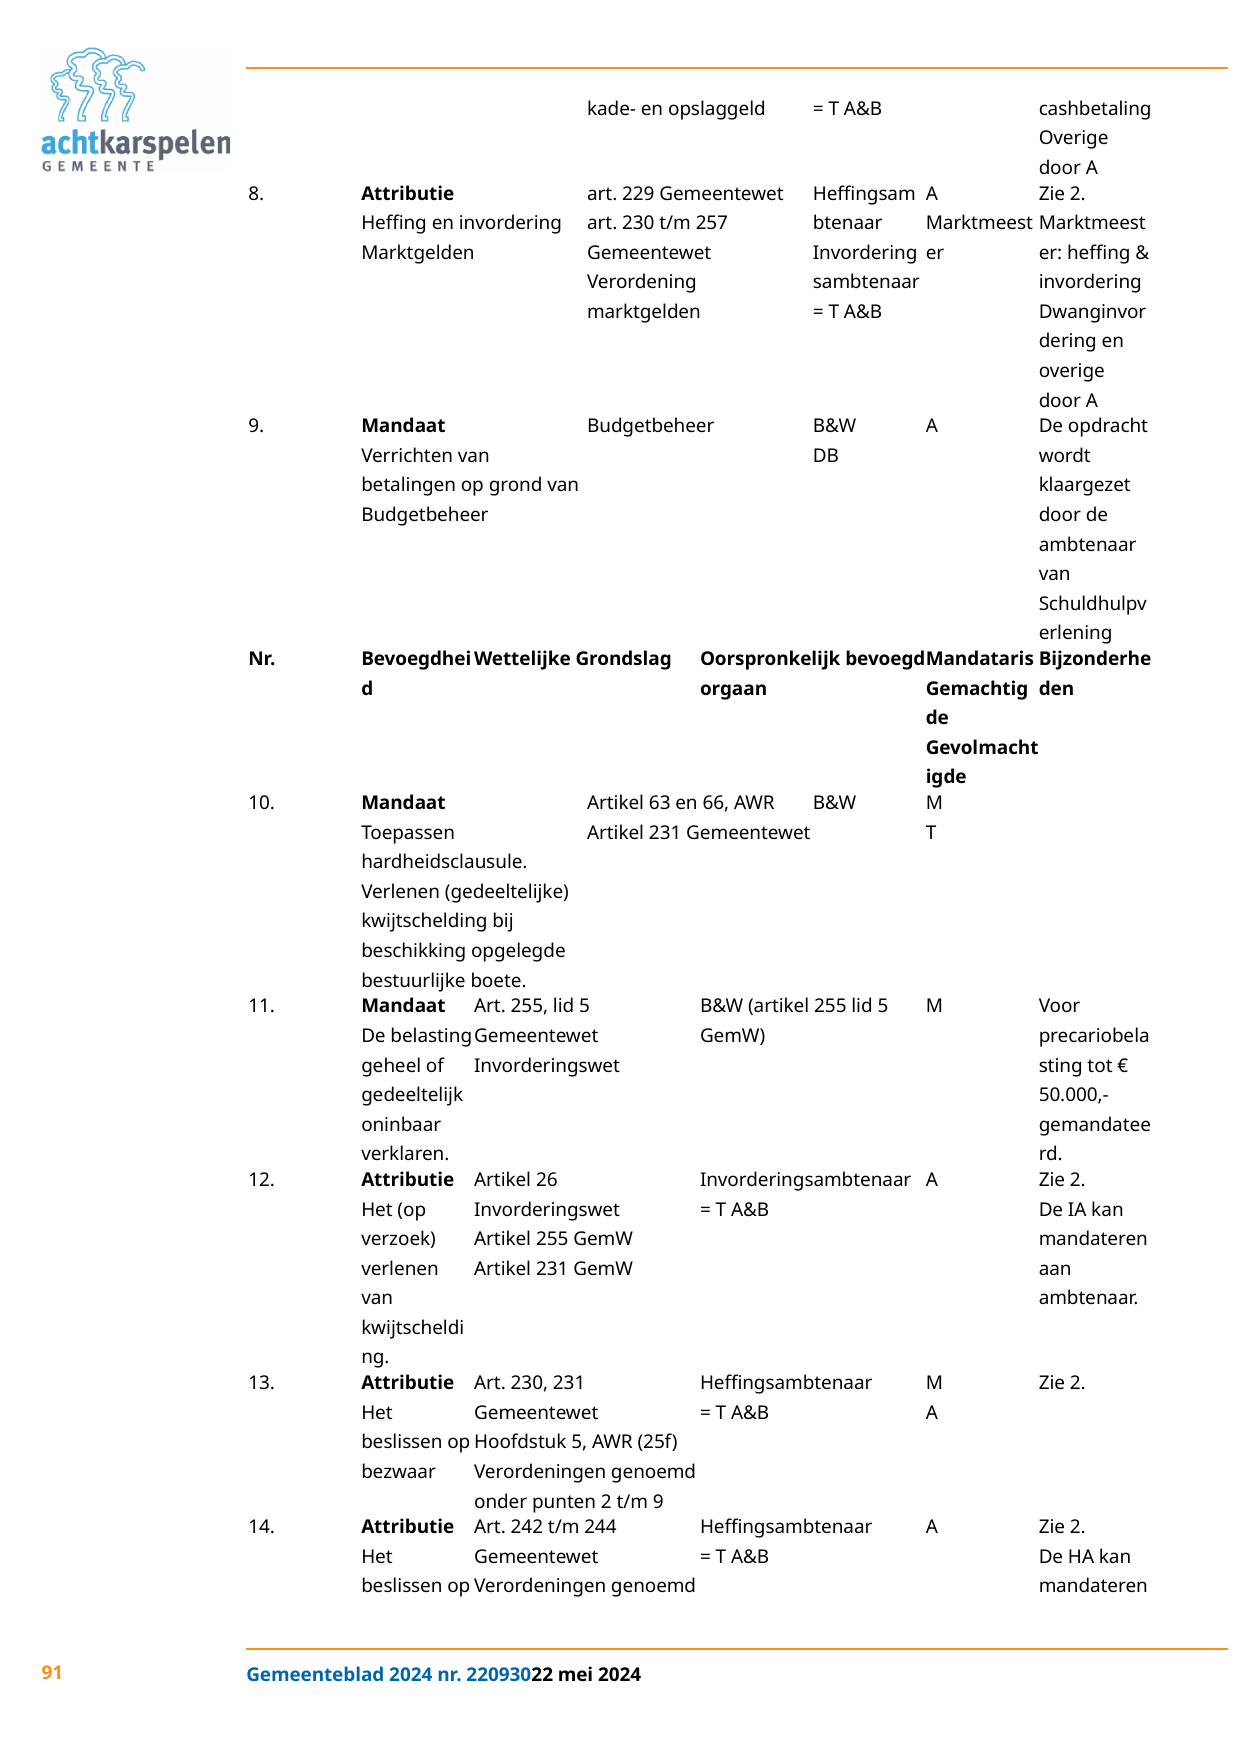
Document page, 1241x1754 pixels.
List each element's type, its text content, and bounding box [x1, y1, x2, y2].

table_cell Nr. [248, 645, 361, 789]
table_cell 8. [248, 180, 361, 412]
table_cell Mandaat Toepassen hardheidsclausule. Verlenen (gedeeltelijke) kwijtschelding bij beschikking opgelegde bestuurlijke boete. [361, 789, 587, 993]
table_cell Mandataris Gemachtigde Gevolmachtigde [926, 645, 1038, 789]
table_cell M [926, 993, 1038, 1166]
table_cell Bevoegdheid [361, 645, 474, 789]
table_cell 10. [248, 789, 361, 993]
table_cell Bijzonderheden [1039, 645, 1152, 789]
table_cell Zie 2. [1039, 1370, 1152, 1513]
table_cell Art. 242 t/m 244 Gemeentewet Verordeningen genoemd [474, 1514, 700, 1598]
table_cell Zie 2. De IA kan mandateren aan ambtenaar. [1039, 1166, 1152, 1369]
table_cell kade- en opslaggeld [587, 95, 813, 180]
table_cell [248, 95, 361, 180]
table_cell Heffingsambtenaar = T A&B [700, 1370, 926, 1513]
table_cell A [926, 1514, 1038, 1598]
table_cell Attributie Het beslissen op bezwaar [361, 1370, 474, 1513]
table_cell Invorderingsambtenaar = T A&B [700, 1166, 926, 1369]
table_cell Zie 2. Marktmeester: heffing & invordering Dwanginvordering en overige door A [1039, 180, 1152, 412]
table_cell A Marktmeester [926, 180, 1038, 412]
table_cell Voor precariobelasting tot € 50.000,- gemandateerd. [1039, 993, 1152, 1166]
table_cell Zie 2. De HA kan mandateren [1039, 1514, 1152, 1598]
table_cell Budgetbeheer [587, 413, 813, 645]
table_cell cashbetaling Overige door A [1039, 95, 1152, 180]
table_cell Heffingsambtenaar Invorderingsambtenaar = T A&B [813, 180, 926, 412]
table_cell Attributie Het beslissen op [361, 1514, 474, 1598]
table_cell M T [926, 789, 1038, 993]
table_cell Heffingsambtenaar = T A&B [700, 1514, 926, 1598]
table_cell Mandaat Verrichten van betalingen op grond van Budgetbeheer [361, 413, 587, 645]
table_cell Attributie Heffing en invordering Marktgelden [361, 180, 587, 412]
table_cell 12. [248, 1166, 361, 1369]
table_cell = T A&B [813, 95, 926, 180]
table_cell [926, 95, 1038, 180]
table_cell Oorspronkelijk bevoegd orgaan [700, 645, 926, 789]
table_cell Mandaat De belasting geheel of gedeeltelijk oninbaar verklaren. [361, 993, 474, 1166]
table_cell [1039, 789, 1152, 993]
table_cell M A [926, 1370, 1038, 1513]
table_cell Wettelijke Grondslag [474, 645, 700, 789]
table_cell 14. [248, 1514, 361, 1598]
table_cell B&W DB [813, 413, 926, 645]
table_cell Artikel 26 Invorderingswet Artikel 255 GemW Artikel 231 GemW [474, 1166, 700, 1369]
table_cell [361, 95, 587, 180]
table_cell 13. [248, 1370, 361, 1513]
table_cell Art. 230, 231 Gemeentewet Hoofdstuk 5, AWR (25f) Verordeningen genoemd onder punten 2 t/m 9 [474, 1370, 700, 1513]
table_cell 9. [248, 413, 361, 645]
table_cell B&W [813, 789, 926, 993]
table_cell A [926, 1166, 1038, 1369]
table_cell 11. [248, 993, 361, 1166]
table_cell B&W (artikel 255 lid 5 GemW) [700, 993, 926, 1166]
table_cell Art. 255, lid 5 Gemeentewet Invorderingswet [474, 993, 700, 1166]
table_cell Attributie Het (op verzoek) verlenen van kwijtschelding. [361, 1166, 474, 1369]
table_cell De opdracht wordt klaargezet door de ambtenaar van Schuldhulpverlening [1039, 413, 1152, 645]
table_cell art. 229 Gemeentewet art. 230 t/m 257 Gemeentewet Verordening marktgelden [587, 180, 813, 412]
table_cell A [926, 413, 1038, 645]
table_cell Artikel 63 en 66, AWR Artikel 231 Gemeentewet [587, 789, 813, 993]
picture [41, 47, 231, 172]
